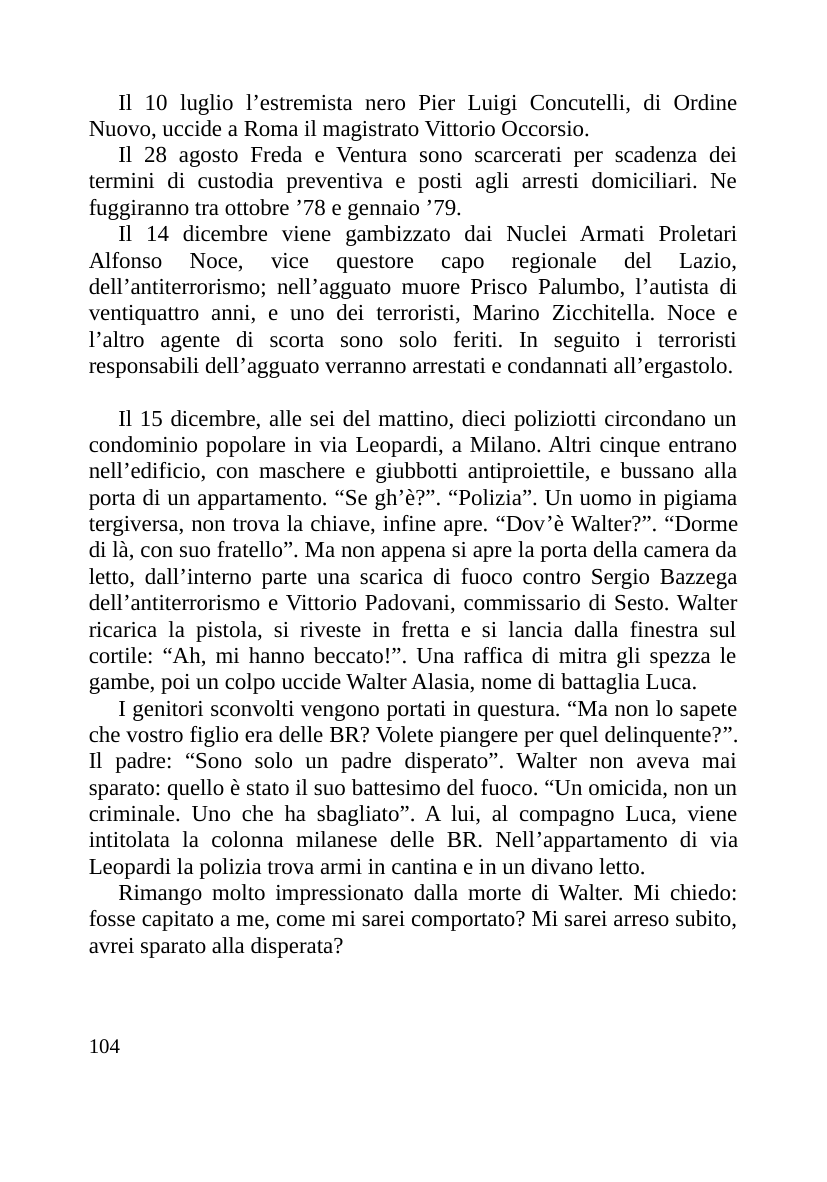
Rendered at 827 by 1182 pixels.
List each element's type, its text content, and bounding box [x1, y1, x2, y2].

text Il 28 agosto Freda e Ventura sono scarcerati per scadenza dei termini di custodia preventiva e posti agli arresti domiciliari. Ne fuggiranno tra ottobre ’78 e gennaio ’79. [88, 141, 738, 220]
text Il 15 dicembre, alle sei del mattino, dieci poliziotti circondano un condominio popolare in via Leopardi, a Milano. Altri cinque entrano nell’edificio, con maschere e giubbotti antiproiettile, e bussano alla porta di un appartamento. “Se gh’è?”. “Polizia”. Un uomo in pigiama tergiversa, non trova la chiave, infine apre. “Dov’è Walter?”. “Dorme di là, con suo fratello”. Ma non appena si apre la porta della camera da letto, dall’interno parte una scarica di fuoco contro Sergio Bazzega dell’antiterrorismo e Vittorio Padovani, commissario di Sesto. Walter ricarica la pistola, si riveste in fretta e si lancia dalla finestra sul cortile: “Ah, mi hanno beccato!”. Una raffica di mitra gli spezza le gambe, poi un colpo uccide Walter Alasia, nome di battaglia Luca. [88, 405, 738, 695]
text Rimango molto impressionato dalla morte di Walter. Mi chiedo: fosse capitato a me, come mi sarei comportato? Mi sarei arreso subito, avrei sparato alla disperata? [88, 879, 738, 958]
text I genitori sconvolti vengono portati in questura. “Ma non lo sapete che vostro figlio era delle BR? Volete piangere per quel delinquente?”. Il padre: “Sono solo un padre disperato”. Walter non aveva mai sparato: quello è stato il suo battesimo del fuoco. “Un omicida, non un criminale. Uno che ha sbagliato”. A lui, al compagno Luca, viene intitolata la colonna milanese delle BR. Nell’appartamento di via Leopardi la polizia trova armi in cantina e in un divano letto. [88, 695, 738, 879]
text Il 10 luglio l’estremista nero Pier Luigi Concutelli, di Ordine Nuovo, uccide a Roma il magistrato Vittorio Occorsio. [88, 88, 738, 141]
text Il 14 dicembre viene gambizzato dai Nuclei Armati Proletari Alfonso Noce, vice questore capo regionale del Lazio, dell’antiterrorismo; nell’agguato muore Prisco Palumbo, l’autista di ventiquattro anni, e uno dei terroristi, Marino Zicchitella. Noce e l’altro agente di scorta sono solo feriti. In seguito i terroristi responsabili dell’agguato verranno arrestati e condannati all’ergastolo. [88, 220, 738, 378]
